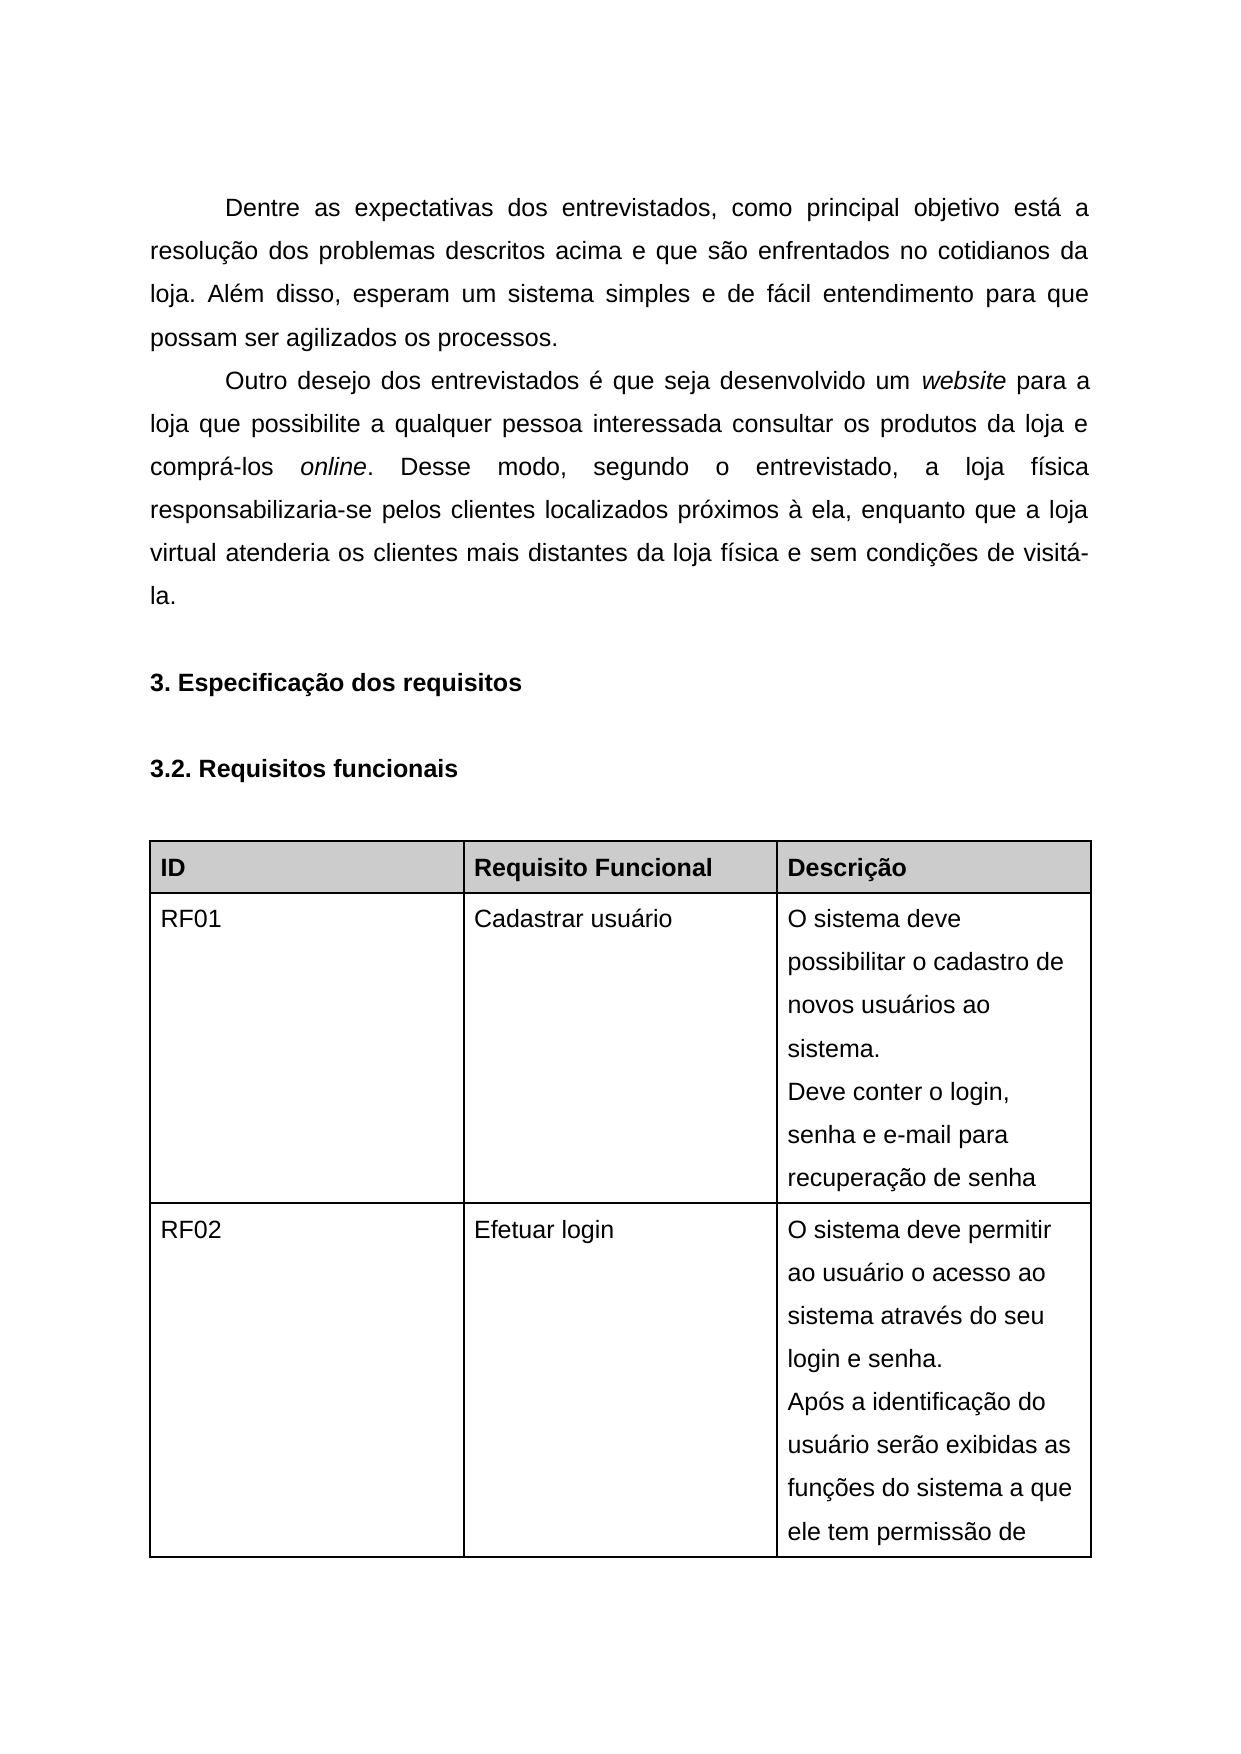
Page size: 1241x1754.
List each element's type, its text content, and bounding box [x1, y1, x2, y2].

text 3.2. Requisitos funcionais [150, 754, 1090, 782]
text 3. Especificação dos requisitos [150, 667, 1090, 696]
table_cell RF01 [151, 894, 463, 1202]
text Dentre as expectativas dos entrevistados, como principal objetivo está a resolução dos problemas descritos acima e que são enfrentados no cotidianos da loja. Além disso, esperam um sistema simples e de fácil entendimento para que possam ser agilizados os processos. [150, 193, 1090, 351]
table_cell Cadastrar usuário [465, 894, 776, 1202]
table_header Requisito Funcional [465, 842, 776, 892]
text Outro desejo dos entrevistados é que seja desenvolvido um website para a loja que possibilite a qualquer pessoa interessada consultar os produtos da loja e comprá-los online. Desse modo, segundo o entrevistado, a loja física responsabilizaria-se pelos clientes localizados próximos à ela, enquanto que a loja virtual atenderia os clientes mais distantes da loja física e sem condições de visitá-la. [150, 366, 1090, 610]
table_header ID [151, 842, 463, 892]
table_cell O sistema deve possibilitar o cadastro de novos usuários ao sistema. Deve conter o login, senha e e-mail para recuperação de senha [778, 894, 1090, 1202]
table_cell Efetuar login [465, 1204, 776, 1556]
table_header Descrição [778, 842, 1090, 892]
table_cell O sistema deve permitir ao usuário o acesso ao sistema através do seu login e senha. Após a identificação do usuário serão exibidas as funções do sistema a que ele tem permissão de [778, 1204, 1090, 1556]
table_cell RF02 [151, 1204, 463, 1556]
